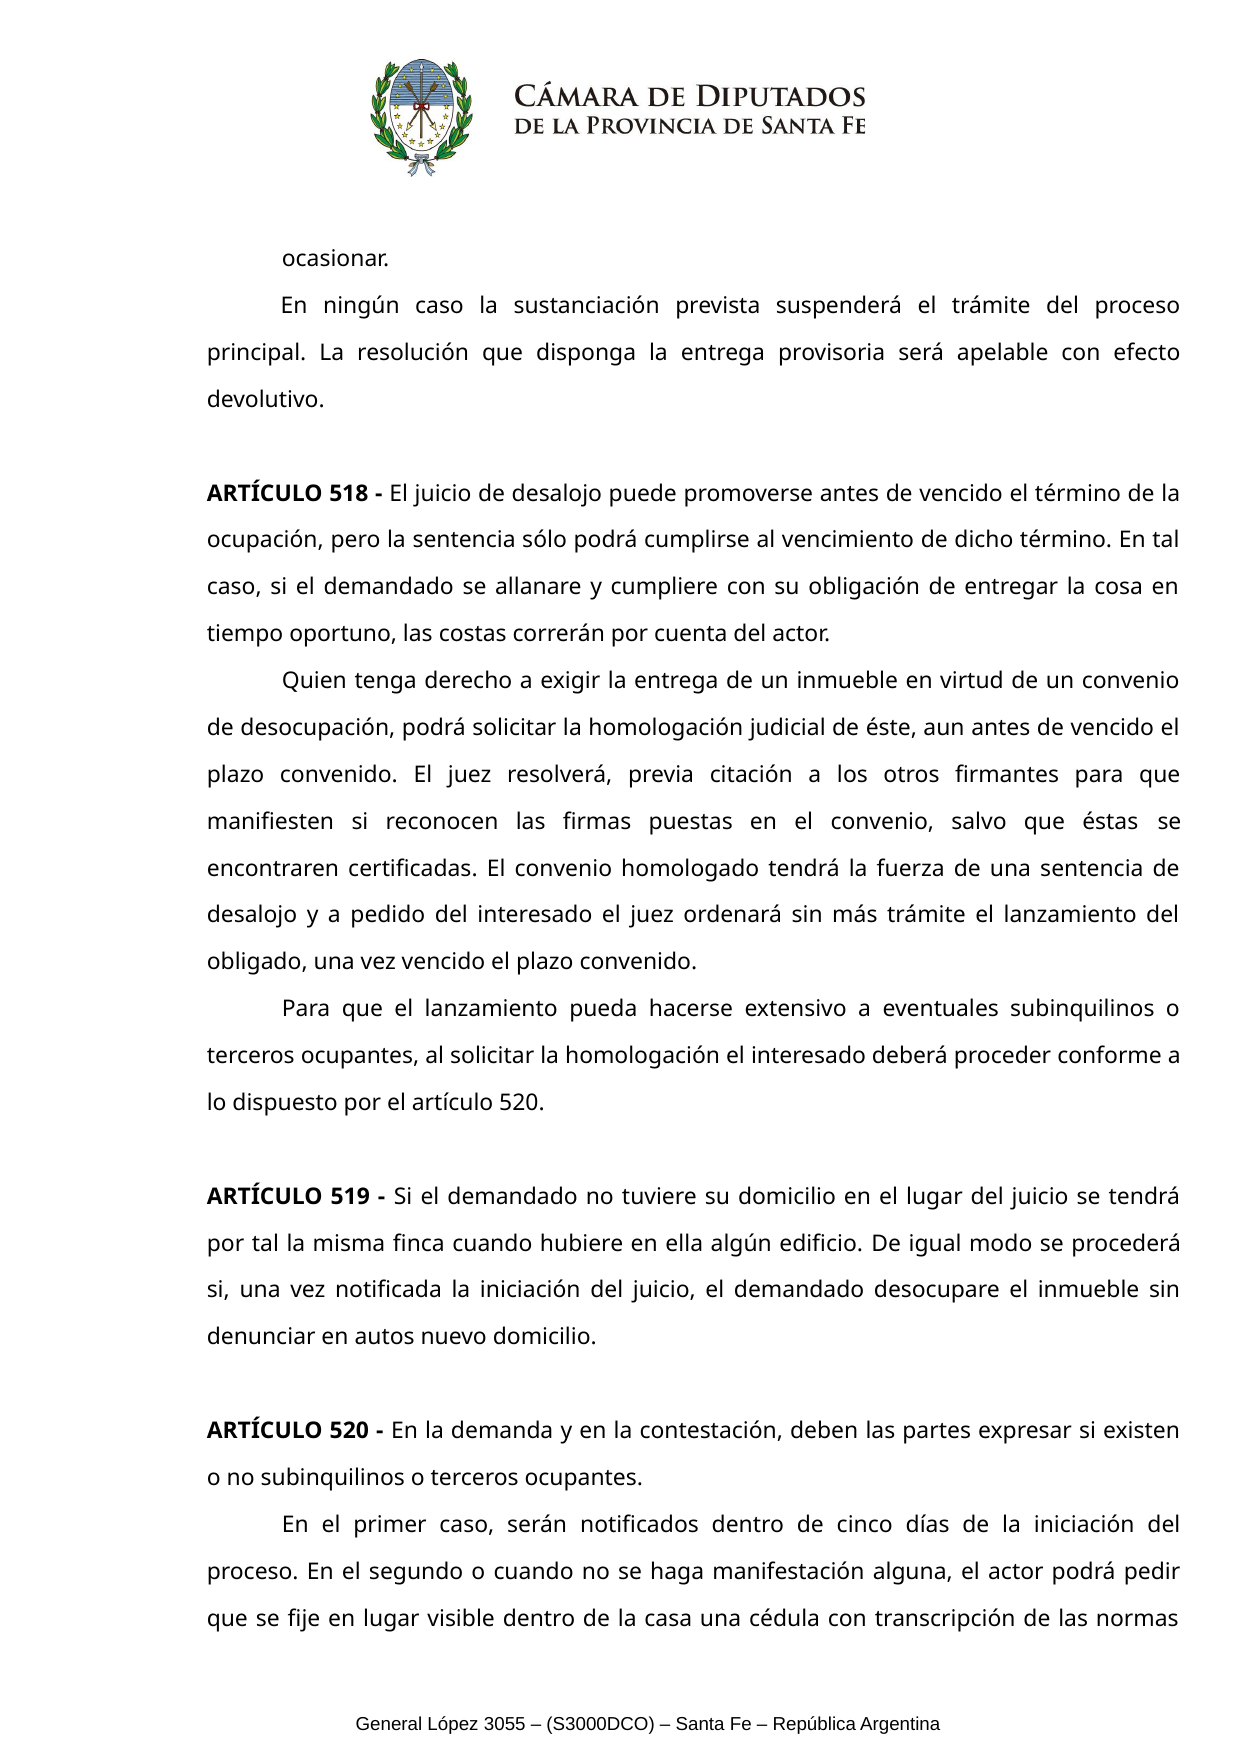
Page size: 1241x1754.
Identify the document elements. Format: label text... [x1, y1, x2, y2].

text En ningún caso la sustanciación prevista suspenderá el trámite del proceso principal. La resolución que disponga la entrega provisoria será apelable con efecto devolutivo. [207, 289, 1181, 414]
text ARTÍCULO 518 - El juicio de desalojo puede promoverse antes de vencido el término de la ocupación, pero la sentencia sólo podrá cumplirse al vencimiento de dicho término. En tal caso, si el demandado se allanare y cumpliere con su obligación de entregar la cosa en tiempo oportuno, las costas correrán por cuenta del actor. [207, 477, 1181, 648]
text Para que el lanzamiento pueda hacerse extensivo a eventuales subinquilinos o terceros ocupantes, al solicitar la homologación el interesado deberá proceder conforme a lo dispuesto por el artículo 520. [207, 992, 1181, 1117]
picture [370, 59, 866, 181]
text ARTÍCULO 520 - En la demanda y en la contestación, deben las partes expresar si existen o no subinquilinos o terceros ocupantes. [207, 1414, 1181, 1492]
text Quien tenga derecho a exigir la entrega de un inmueble en virtud de un convenio de desocupación, podrá solicitar la homologación judicial de éste, aun antes de vencido el plazo convenido. El juez resolverá, previa citación a los otros firmantes para que manifiesten si reconocen las firmas puestas en el convenio, salvo que éstas se encontraren certificadas. El convenio homologado tendrá la fuerza de una sentencia de desalojo y a pedido del interesado el juez ordenará sin más trámite el lanzamiento del obligado, una vez vencido el plazo convenido. [207, 664, 1181, 977]
text ARTÍCULO 519 - Si el demandado no tuviere su domicilio en el lugar del juicio se tendrá por tal la misma finca cuando hubiere en ella algún edificio. De igual modo se procederá si, una vez notificada la iniciación del juicio, el demandado desocupare el inmueble sin denunciar en autos nuevo domicilio. [207, 1180, 1181, 1352]
text En el primer caso, serán notificados dentro de cinco días de la iniciación del proceso. En el segundo o cuando no se haga manifestación alguna, el actor podrá pedir que se fije en lugar visible dentro de la casa una cédula con transcripción de las normas [207, 1508, 1181, 1633]
list ocasionar. [244, 242, 1181, 273]
